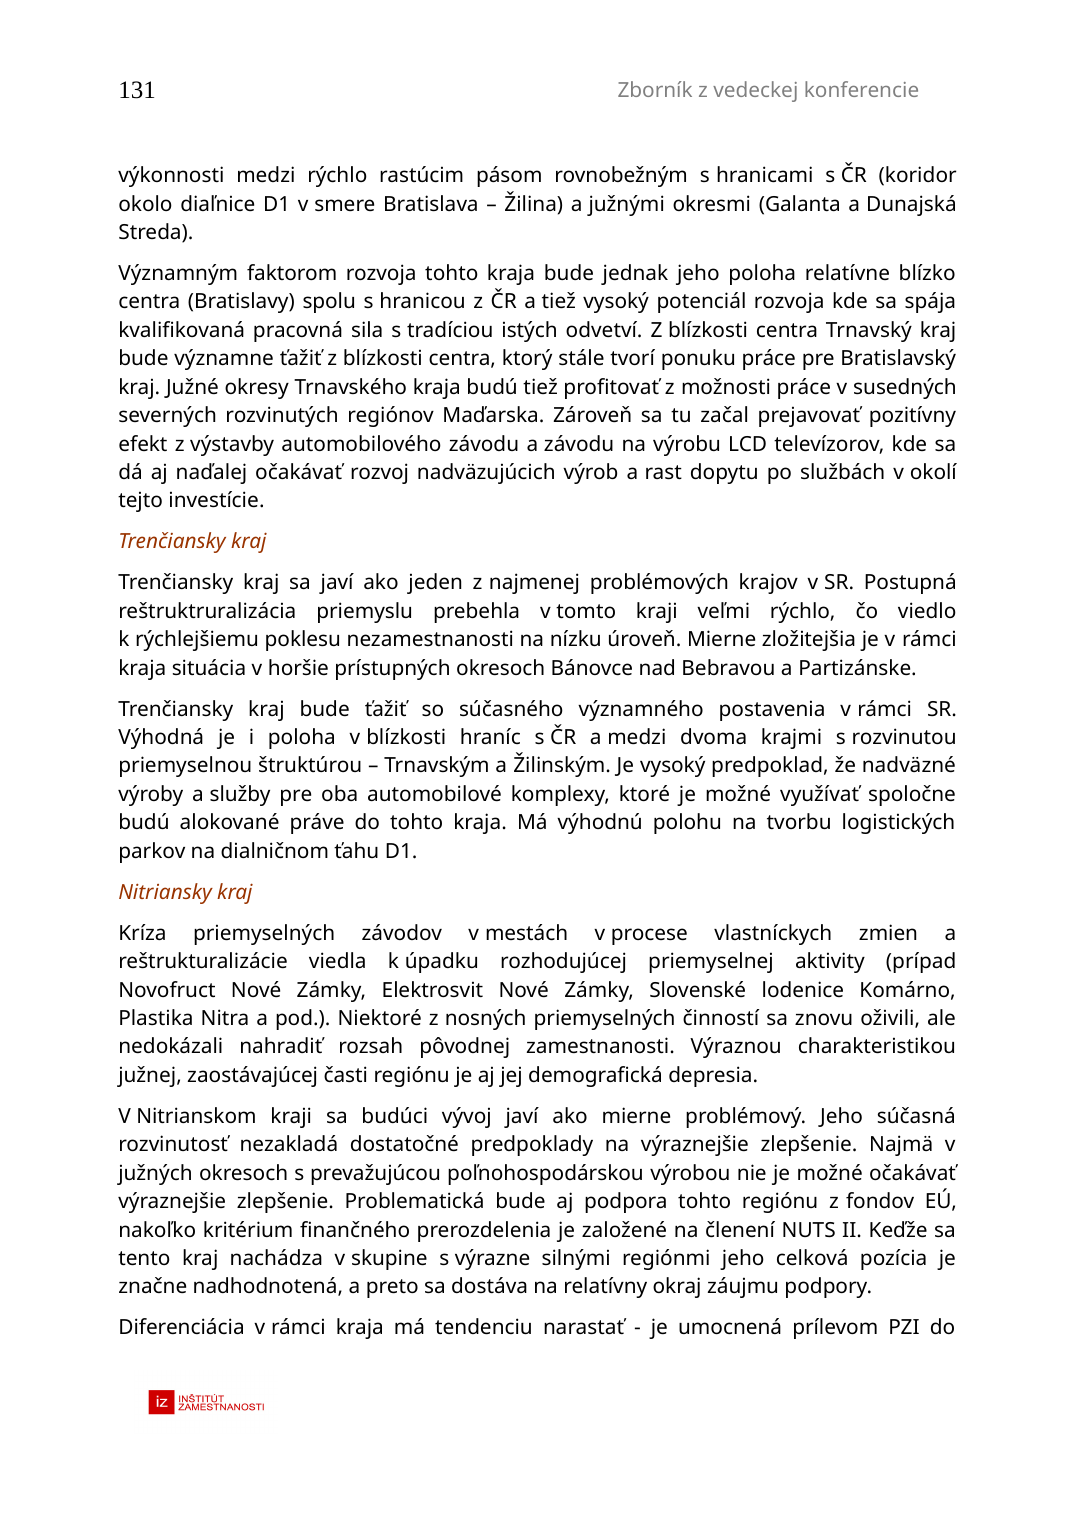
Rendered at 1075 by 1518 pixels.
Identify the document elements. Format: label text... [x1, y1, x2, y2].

text Trenčiansky kraj bude ťažiť so súčasného významného postavenia v rámci SR. Výhodná je i poloha v blízkosti hraníc s ČR a medzi dvoma krajmi s rozvinutou priemyselnou štruktúrou – Trnavským a Žilinským. Je vysoký predpoklad, že nadväzné výroby a služby pre oba automobilové komplexy, ktoré je možné využívať spoločne budú alokované práve do tohto kraja. Má výhodnú polohu na tvorbu logistických parkov na dialničnom ťahu D1. [118, 694, 957, 864]
text Významným faktorom rozvoja tohto kraja bude jednak jeho poloha relatívne blízko centra (Bratislavy) spolu s hranicou z ČR a tiež vysoký potenciál rozvoja kde sa spája kvalifikovaná pracovná sila s tradíciou istých odvetví. Z blízkosti centra Trnavský kraj bude významne ťažiť z blízkosti centra, ktorý stále tvorí ponuku práce pre Bratislavský kraj. Južné okresy Trnavského kraja budú tiež profitovať z možnosti práce v susedných severných rozvinutých regiónov Maďarska. Zároveň sa tu začal prejavovať pozitívny efekt z výstavby automobilového závodu a závodu na výrobu LCD televízorov, kde sa dá aj naďalej očakávať rozvoj nadväzujúcich výrob a rast dopytu po službách v okolí tejto investície. [118, 258, 957, 514]
subtitle Trenčiansky kraj [118, 527, 957, 555]
text Trenčiansky kraj sa javí ako jeden z najmenej problémových krajov v SR. Postupná reštruktruralizácia priemyslu prebehla v tomto kraji veľmi rýchlo, čo viedlo k rýchlejšiemu poklesu nezamestnanosti na nízku úroveň. Mierne zložitejšia je v rámci kraja situácia v horšie prístupných okresoch Bánovce nad Bebravou a Partizánske. [118, 567, 957, 681]
subtitle Nitriansky kraj [118, 877, 957, 905]
text Kríza priemyselných závodov v mestách v procese vlastníckych zmien a reštrukturalizácie viedla k úpadku rozhodujúcej priemyselnej aktivity (prípad Novofruct Nové Zámky, Elektrosvit Nové Zámky, Slovenské lodenice Komárno, Plastika Nitra a pod.). Niektoré z nosných priemyselných činností sa znovu oživili, ale nedokázali nahradiť rozsah pôvodnej zamestnanosti. Výraznou charakteristikou južnej, zaostávajúcej časti regiónu je aj jej demografická depresia. [118, 918, 957, 1088]
text výkonnosti medzi rýchlo rastúcim pásom rovnobežným s hranicami s ČR (koridor okolo diaľnice D1 v smere Bratislava – Žilina) a južnými okresmi (Galanta a Dunajská Streda). [118, 160, 957, 246]
text Diferenciácia v rámci kraja má tendenciu narastať - je umocnená prílevom PZI do [118, 1312, 957, 1341]
picture [134, 1370, 278, 1434]
text V Nitrianskom kraji sa budúci vývoj javí ako mierne problémový. Jeho súčasná rozvinutosť nezakladá dostatočné predpoklady na výraznejšie zlepšenie. Najmä v južných okresoch s prevažujúcou poľnohospodárskou výrobou nie je možné očakávať výraznejšie zlepšenie. Problematická bude aj podpora tohto regiónu z fondov EÚ, nakoľko kritérium finančného prerozdelenia je založené na členení NUTS II. Keďže sa tento kraj nachádza v skupine s výrazne silnými regiónmi jeho celková pozícia je značne nadhodnotená, a preto sa dostáva na relatívny okraj záujmu podpory. [118, 1101, 957, 1300]
